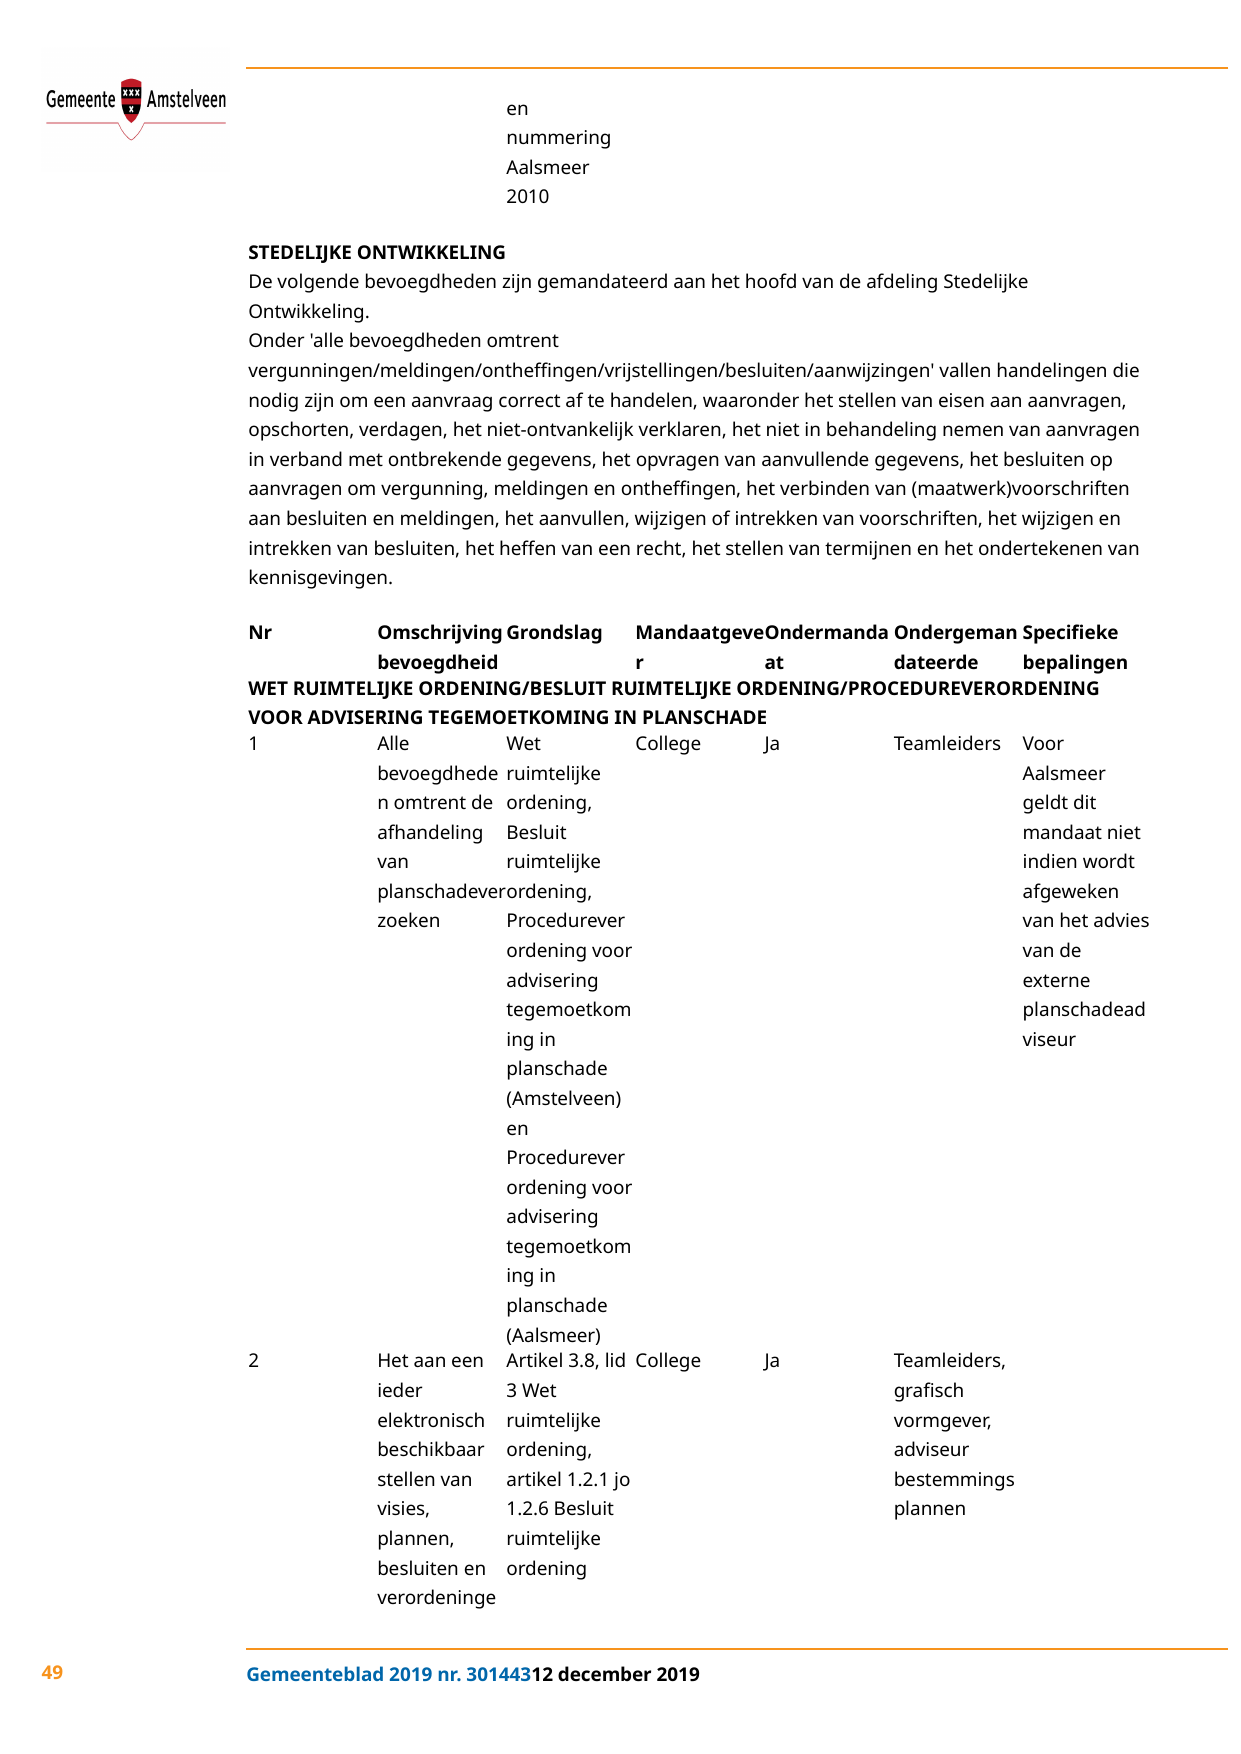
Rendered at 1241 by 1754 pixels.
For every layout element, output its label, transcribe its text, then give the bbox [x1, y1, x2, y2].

table_cell Voor Aalsmeer geldt dit mandaat niet indien wordt afgeweken van het advies van de externe planschadeadviseur [1023, 730, 1152, 1348]
table_cell Teamleiders [894, 730, 1022, 1348]
picture [41, 47, 231, 172]
table_cell 2 [248, 1348, 377, 1610]
table_cell Ja [764, 1348, 893, 1610]
table_cell Omschrijving bevoegdheid [377, 620, 506, 675]
table_cell [764, 95, 893, 209]
table_cell [1023, 95, 1152, 209]
table_cell STEDELIJKE ONTWIKKELING De volgende bevoegdheden zijn gemandateerd aan het hoofd van de afdeling Stedelijke Ontwikkeling. Onder 'alle bevoegdheden omtrent vergunningen/meldingen/ontheffingen/vrijstellingen/besluiten/aanwijzingen' vallen handelingen die nodig zijn om een aanvraag correct af te handelen, waaronder het stellen van eisen aan aanvragen, opschorten, verdagen, het niet-ontvankelijk verklaren, het niet in behandeling nemen van aanvragen in verband met ontbrekende gegevens, het opvragen van aanvullende gegevens, het besluiten op aanvragen om vergunning, meldingen en ontheffingen, het verbinden van (maatwerk)voorschriften aan besluiten en meldingen, het aanvullen, wijzigen of intrekken van voorschriften, het wijzigen en intrekken van besluiten, het heffen van een recht, het stellen van termijnen en het ondertekenen van kennisgevingen. [248, 209, 1152, 619]
table_cell 1 [248, 730, 377, 1348]
table_cell College [635, 730, 764, 1348]
table_cell WET RUIMTELIJKE ORDENING/BESLUIT RUIMTELIJKE ORDENING/PROCEDUREVERORDENING VOOR ADVISERING TEGEMOETKOMING IN PLANSCHADE [248, 675, 1152, 730]
table_cell [377, 95, 506, 209]
table_cell Specifieke bepalingen [1023, 620, 1152, 675]
table_cell Artikel 3.8, lid 3 Wet ruimtelijke ordening, artikel 1.2.1 jo 1.2.6 Besluit ruimtelijke ordening [506, 1348, 635, 1610]
table_cell Nr [248, 620, 377, 675]
table_cell Ondergemandateerde [894, 620, 1022, 675]
table_cell Ondermandaat [764, 620, 893, 675]
table_cell College [635, 1348, 764, 1610]
table_cell Het aan een ieder elektronisch beschikbaar stellen van visies, plannen, besluiten en verordeninge [377, 1348, 506, 1610]
table_cell [248, 95, 377, 209]
table_cell Wet ruimtelijke ordening, Besluit ruimtelijke ordening, Procedureverordening voor advisering tegemoetkoming in planschade (Amstelveen) en Procedureverordening voor advisering tegemoetkoming in planschade (Aalsmeer) [506, 730, 635, 1348]
table_cell en nummering Aalsmeer 2010 [506, 95, 635, 209]
table_cell [1023, 1348, 1152, 1610]
table_cell [635, 95, 764, 209]
table_cell Mandaatgever [635, 620, 764, 675]
table_cell Alle bevoegdheden omtrent de afhandeling van planschadeverzoeken [377, 730, 506, 1348]
table_cell Grondslag [506, 620, 635, 675]
table_cell [894, 95, 1022, 209]
table_cell Ja [764, 730, 893, 1348]
table_cell Teamleiders, grafisch vormgever, adviseur bestemmingsplannen [894, 1348, 1022, 1610]
